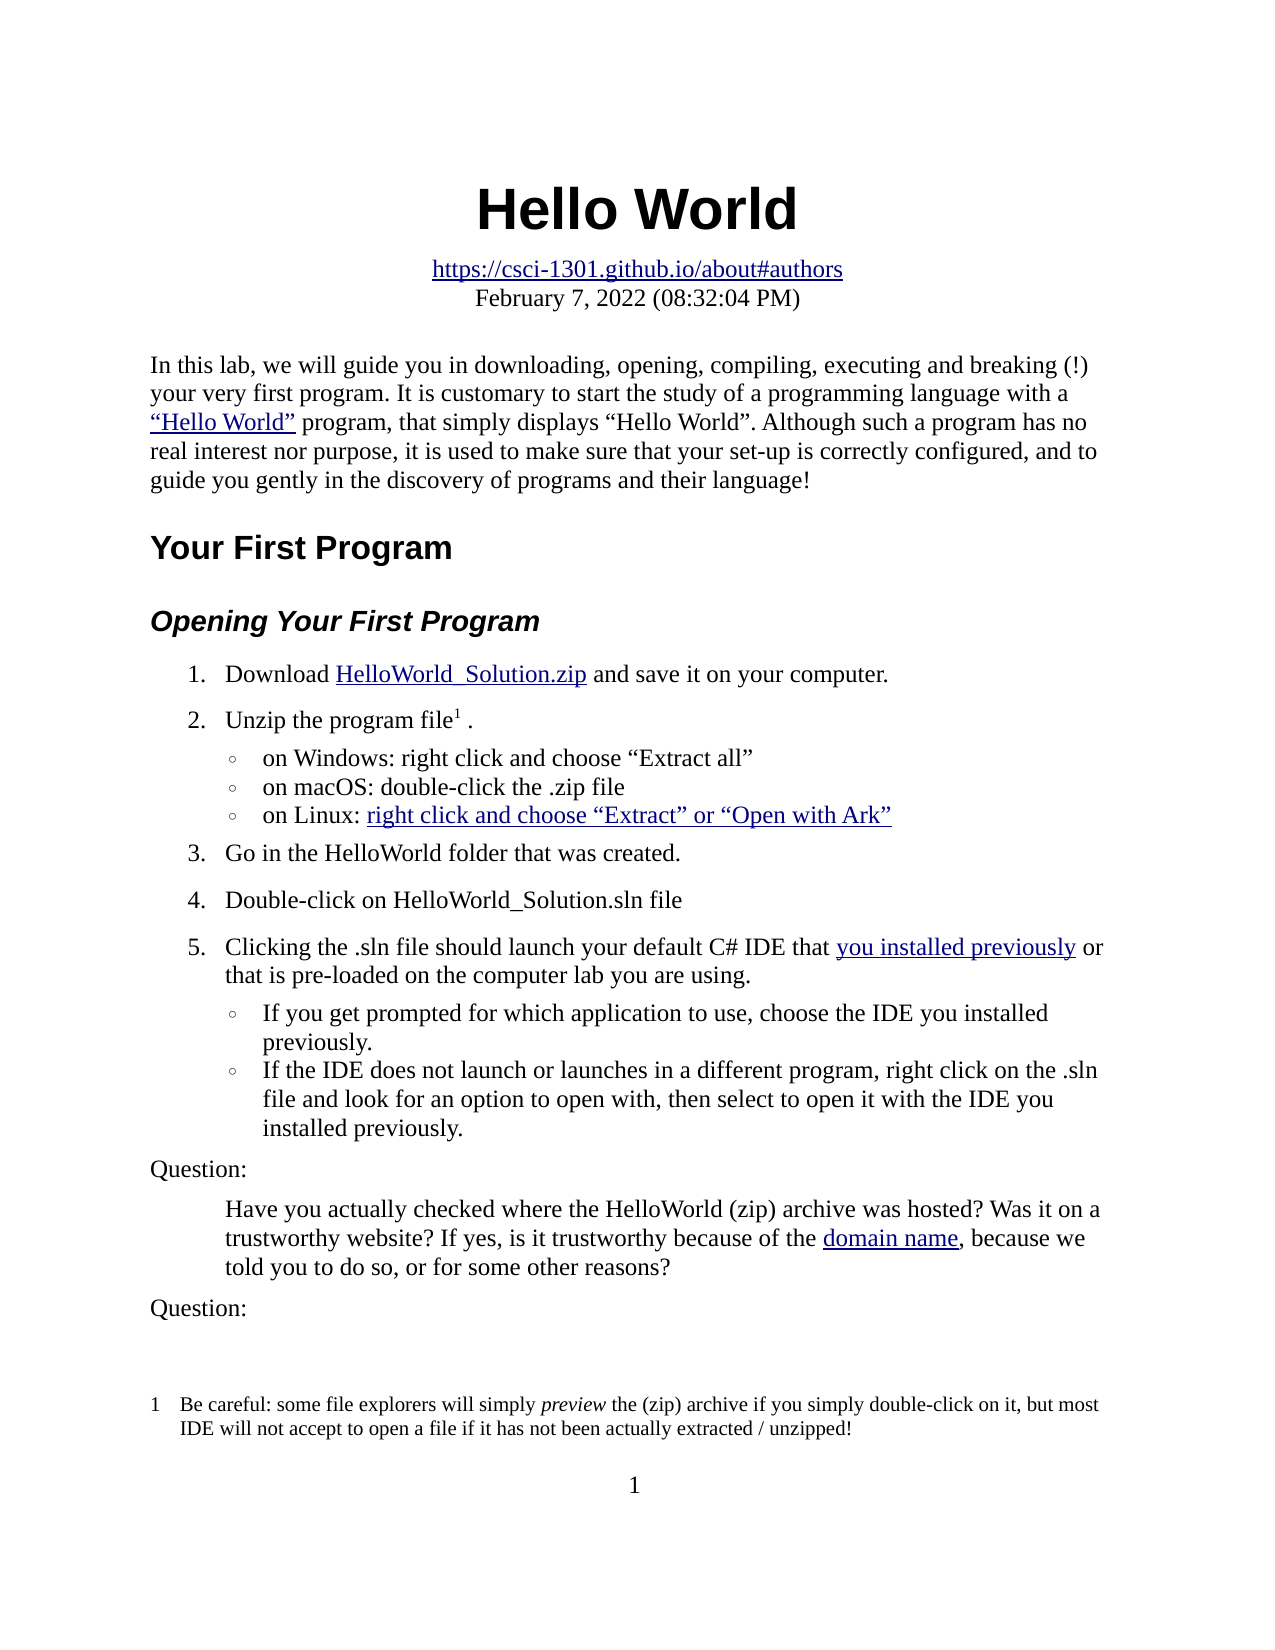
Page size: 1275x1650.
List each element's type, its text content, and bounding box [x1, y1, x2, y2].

text Question: [150, 1293, 1125, 1321]
list Unzip the program file . [187, 705, 1125, 734]
list If the IDE does not launch or launches in a different program, right click on the .sln file and look for an option to open with, then select to open it with the IDE you installed previously. [225, 1056, 1125, 1142]
list Go in the HelloWorld folder that was created. [187, 838, 1125, 867]
list on macOS: double-click the .zip file [225, 772, 1125, 801]
subtitle Opening Your First Program [150, 604, 1125, 637]
title Hello World [150, 175, 1125, 242]
text https://csci-1301.github.io/about#authors [150, 254, 1125, 283]
list Be careful: some file explorers will simply preview the (zip) archive if you simply double-click on it, but most IDE will not accept to open a file if it has not been actually extracted / unzipped! [150, 1392, 1125, 1440]
list on Linux: right click and choose “Extract” or “Open with Ark” [225, 801, 1125, 829]
text Question: [150, 1154, 1125, 1182]
text Have you actually checked where the HelloWorld (zip) archive was hosted? Was it on a trustworthy website? If yes, is it trustworthy because of the domain name, because we told you to do so, or for some other reasons? [225, 1194, 1125, 1281]
subtitle Your First Program [150, 527, 1125, 566]
list Clicking the .sln file should launch your default C# IDE that you installed previously or that is pre-loaded on the computer lab you are using. [187, 932, 1125, 989]
list If you get prompted for which application to use, choose the IDE you installed previously. [225, 998, 1125, 1056]
text February 7, 2022 (08:32:04 PM) [150, 283, 1125, 312]
list Download HelloWorld_Solution.zip and save it on your computer. [187, 659, 1125, 687]
text In this lab, we will guide you in downloading, opening, compiling, executing and breaking (!) your very first program. It is customary to start the study of a programming language with a “Hello World” program, that simply displays “Hello World”. Although such a program has no real interest nor purpose, it is used to make sure that your set-up is correctly configured, and to guide you gently in the discovery of programs and their language! [150, 350, 1125, 493]
list Double-click on HelloWorld_Solution.sln file [187, 885, 1125, 914]
list on Windows: right click and choose “Extract all” [225, 743, 1125, 772]
